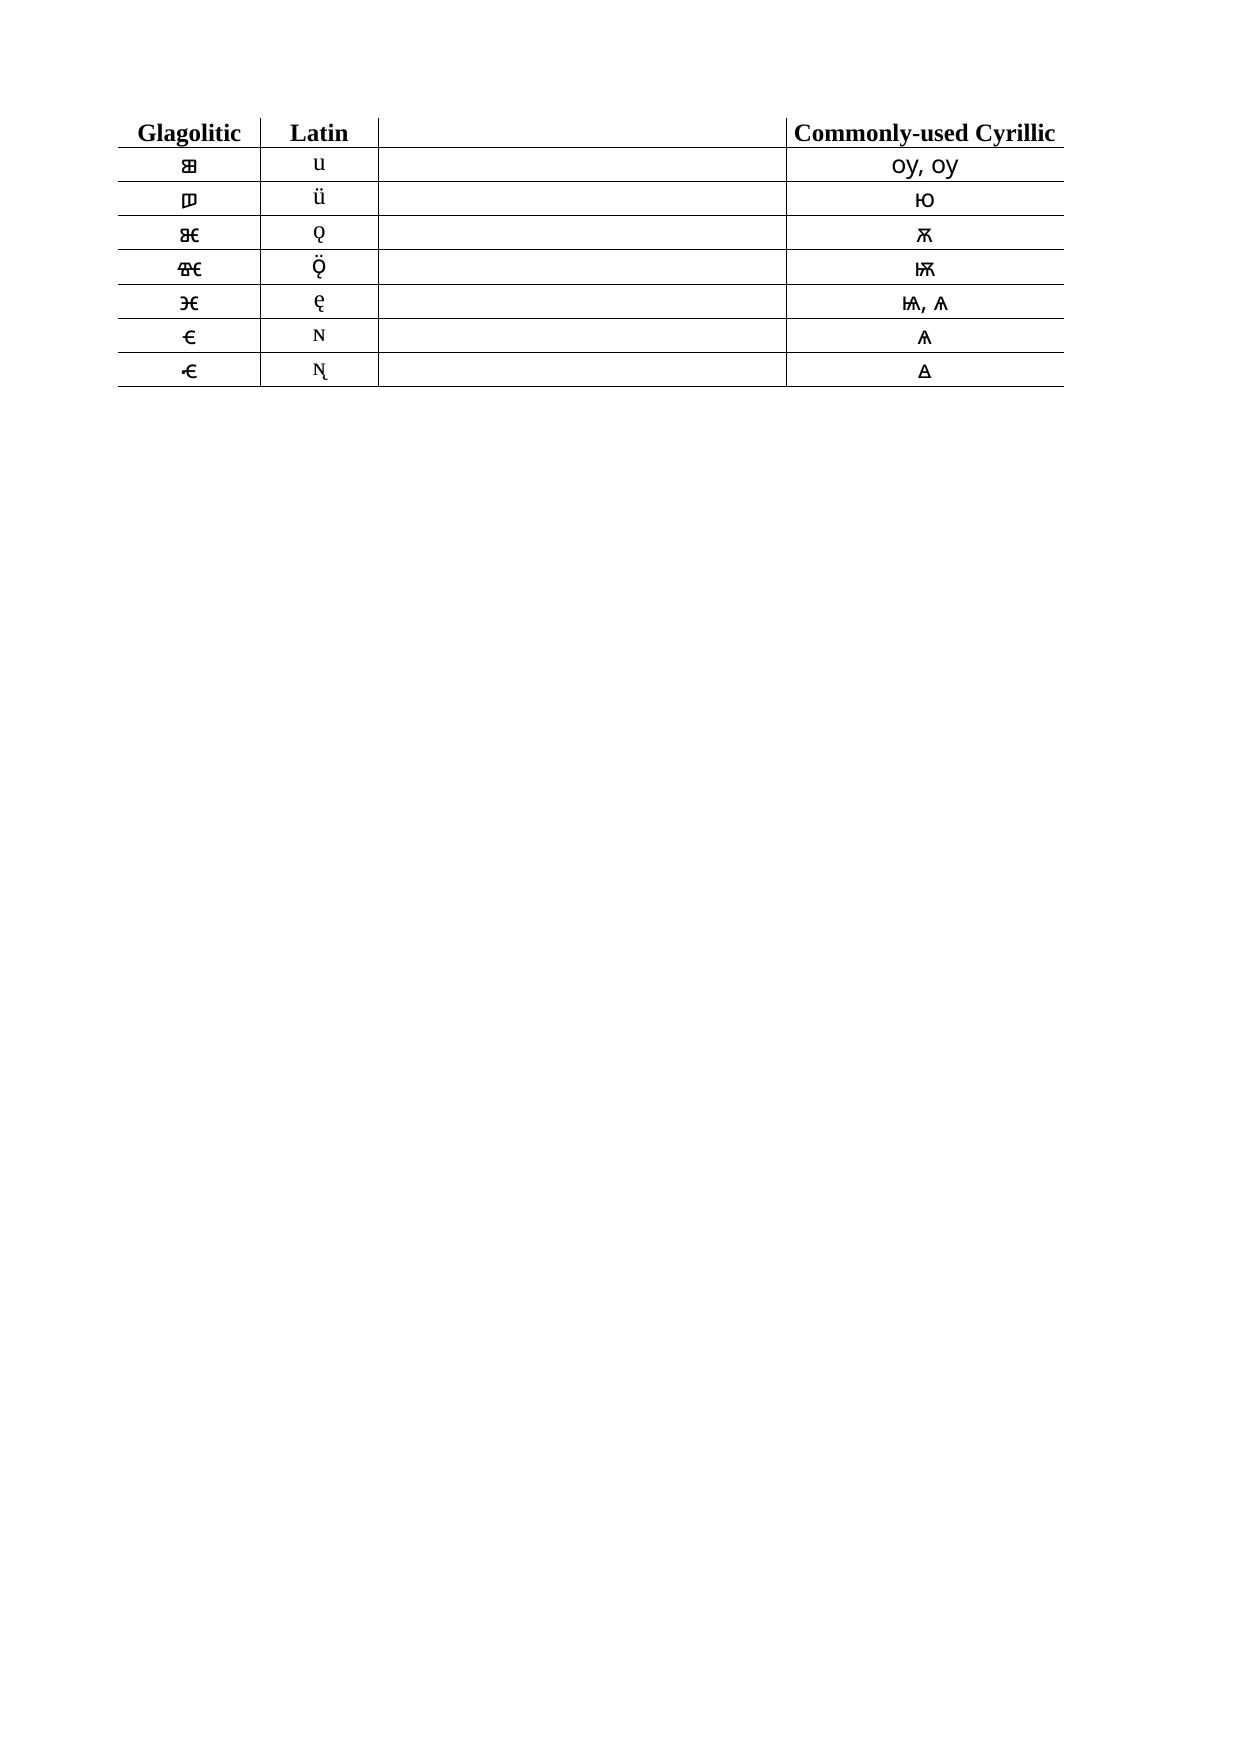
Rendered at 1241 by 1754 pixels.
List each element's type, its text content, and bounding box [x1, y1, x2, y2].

table_cell ɴ̨ [261, 353, 378, 386]
table_cell ѫ [787, 216, 1063, 249]
table_cell ю [787, 182, 1063, 215]
table_cell [379, 216, 786, 249]
table_cell [379, 319, 786, 352]
table_header [379, 118, 786, 147]
table_cell ǫ [261, 216, 378, 249]
table_cell ⱘ [118, 216, 260, 249]
table_cell ę [261, 285, 378, 318]
table_cell ѭ [787, 250, 1063, 283]
table_cell u [261, 148, 378, 181]
table_cell ⱓ [118, 182, 260, 215]
table_cell ⱙ [118, 250, 260, 283]
table_header Latin [261, 118, 378, 147]
table_cell ⱔ [118, 319, 260, 352]
table_cell ⱕ [118, 353, 260, 386]
table_cell ⱗ [118, 285, 260, 318]
table_cell ꙙ [787, 353, 1063, 386]
table_cell ǫ̈ [261, 250, 378, 283]
table_header Glagolitic [118, 118, 260, 147]
table_cell ѧ [787, 319, 1063, 352]
table_header Commonly-used Cyrillic [787, 118, 1063, 147]
table_cell ü [261, 182, 378, 215]
table_cell ѩ, ѧ [787, 285, 1063, 318]
table_cell [379, 285, 786, 318]
table_cell [379, 182, 786, 215]
table_cell оу, ѹ [787, 148, 1063, 181]
table_cell [379, 250, 786, 283]
table_cell [379, 148, 786, 181]
table_cell ɴ [261, 319, 378, 352]
table_cell [379, 353, 786, 386]
table_cell ⱆ [118, 148, 260, 181]
